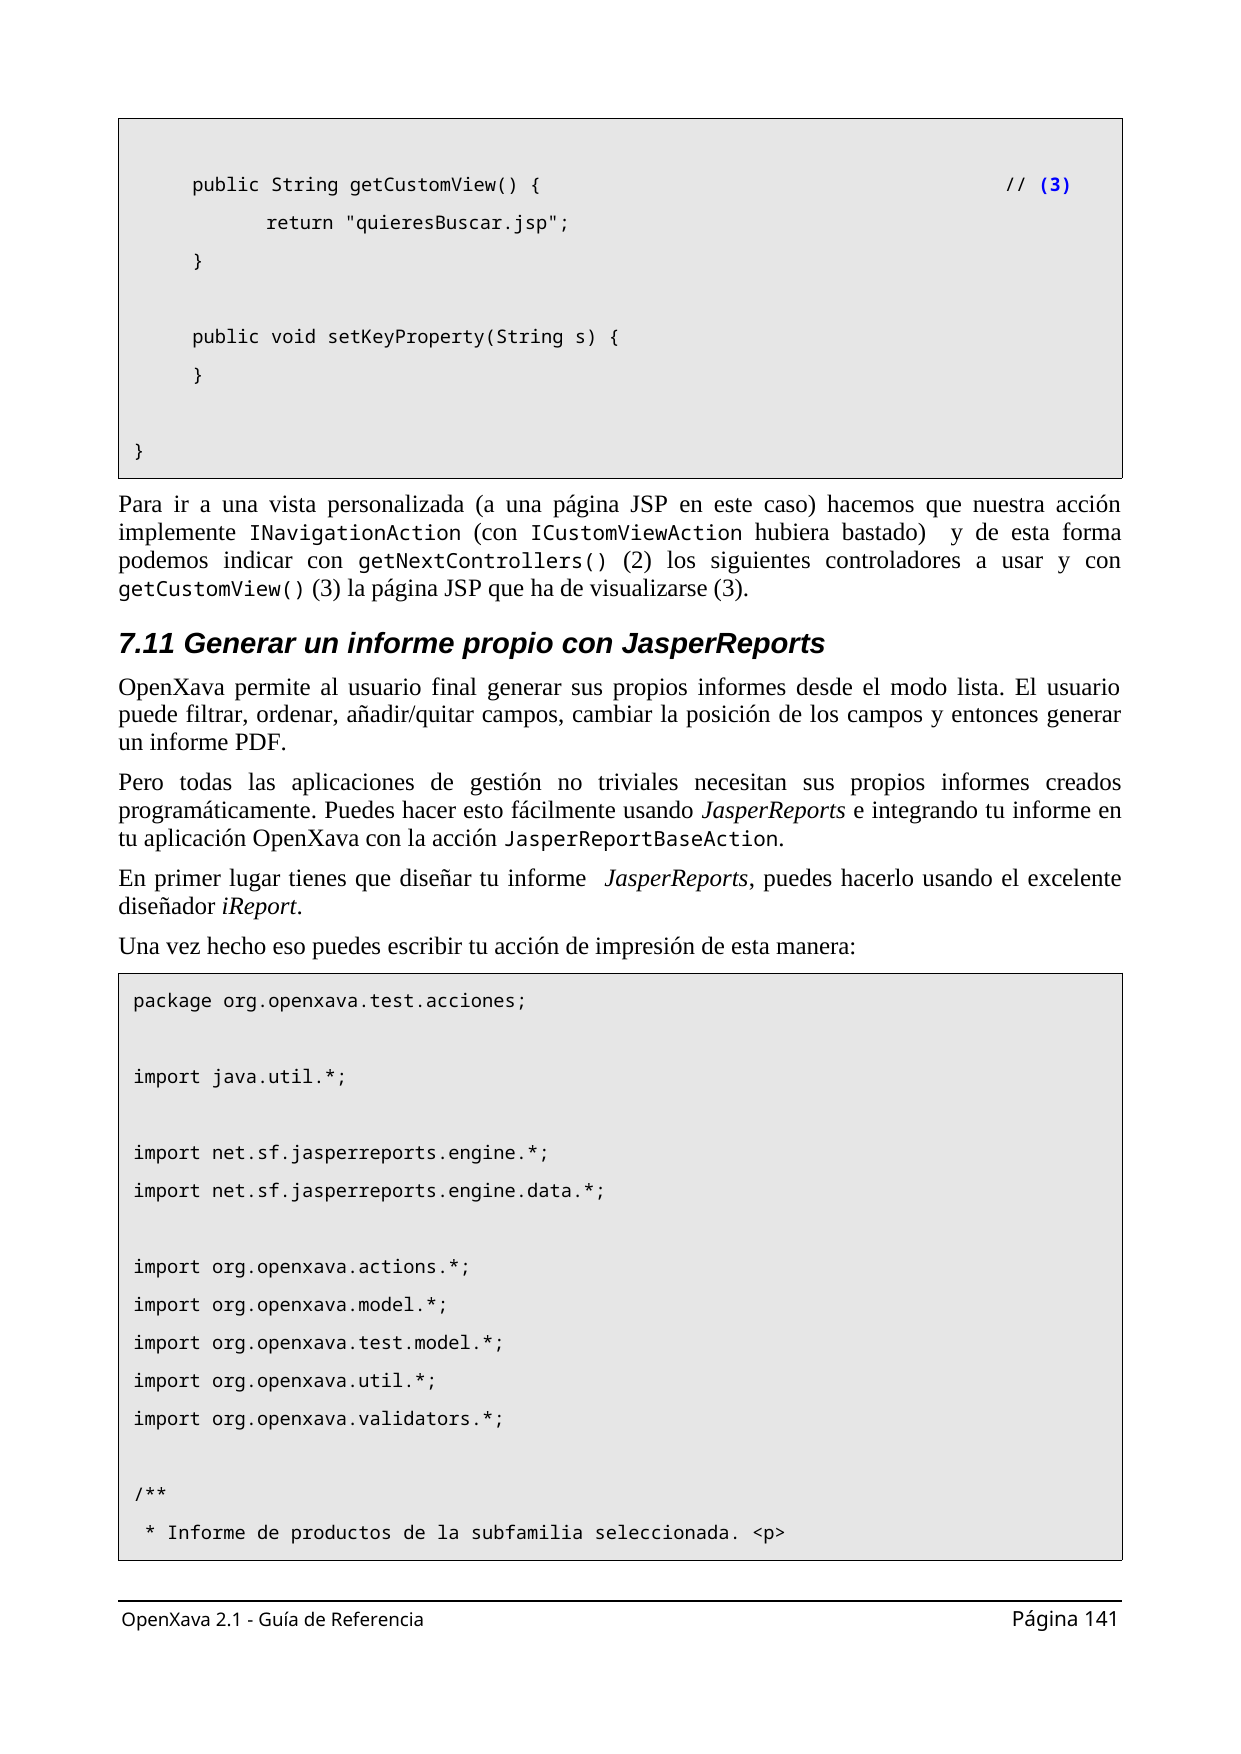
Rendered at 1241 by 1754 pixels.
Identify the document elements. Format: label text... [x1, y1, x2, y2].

text import org.openxava.util.*; [119, 1353, 1122, 1391]
text import org.openxava.model.*; [119, 1277, 1122, 1315]
text public void setKeyProperty(String s) { [119, 308, 1122, 346]
text return "quieresBuscar.jsp"; [119, 194, 1122, 232]
text Una vez hecho eso puedes escribir tu acción de impresión de esta manera: [118, 932, 1122, 960]
text import net.sf.jasperreports.engine.data.*; [119, 1163, 1122, 1201]
subtitle Generar un informe propio con JasperReports [118, 627, 1122, 660]
text * Informe de productos de la subfamilia seleccionada. <p> [119, 1505, 1122, 1560]
text import java.util.*; [119, 1049, 1122, 1087]
text import org.openxava.actions.*; [119, 1239, 1122, 1277]
text /** [119, 1467, 1122, 1505]
text OpenXava permite al usuario final generar sus propios informes desde el modo lista. El usuario puede filtrar, ordenar, añadir/quitar campos, cambiar la posición de los campos y entonces generar un informe PDF. [118, 673, 1122, 756]
text import org.openxava.validators.*; [119, 1391, 1122, 1429]
text } [119, 232, 1122, 270]
text public String getCustomView() { // (3) [119, 156, 1122, 194]
text import net.sf.jasperreports.engine.*; [119, 1125, 1122, 1163]
text En primer lugar tienes que diseñar tu informe JasperReports, puedes hacerlo usando el excelente diseñador iReport. [118, 864, 1122, 920]
text package org.openxava.test.acciones; [119, 974, 1122, 1011]
text } [119, 422, 1122, 478]
text } [119, 346, 1122, 384]
text Para ir a una vista personalizada (a una página JSP en este caso) hacemos que nuestra acción implemente INavigationAction (con ICustomViewAction hubiera bastado) y de esta forma podemos indicar con getNextControllers() (2) los siguientes controladores a usar y con getCustomView() (3) la página JSP que ha de visualizarse (3). [118, 490, 1122, 602]
text import org.openxava.test.model.*; [119, 1315, 1122, 1353]
text Pero todas las aplicaciones de gestión no triviales necesitan sus propios informes creados programáticamente. Puedes hacer esto fácilmente usando JasperReports e integrando tu informe en tu aplicación OpenXava con la acción JasperReportBaseAction. [118, 768, 1122, 852]
